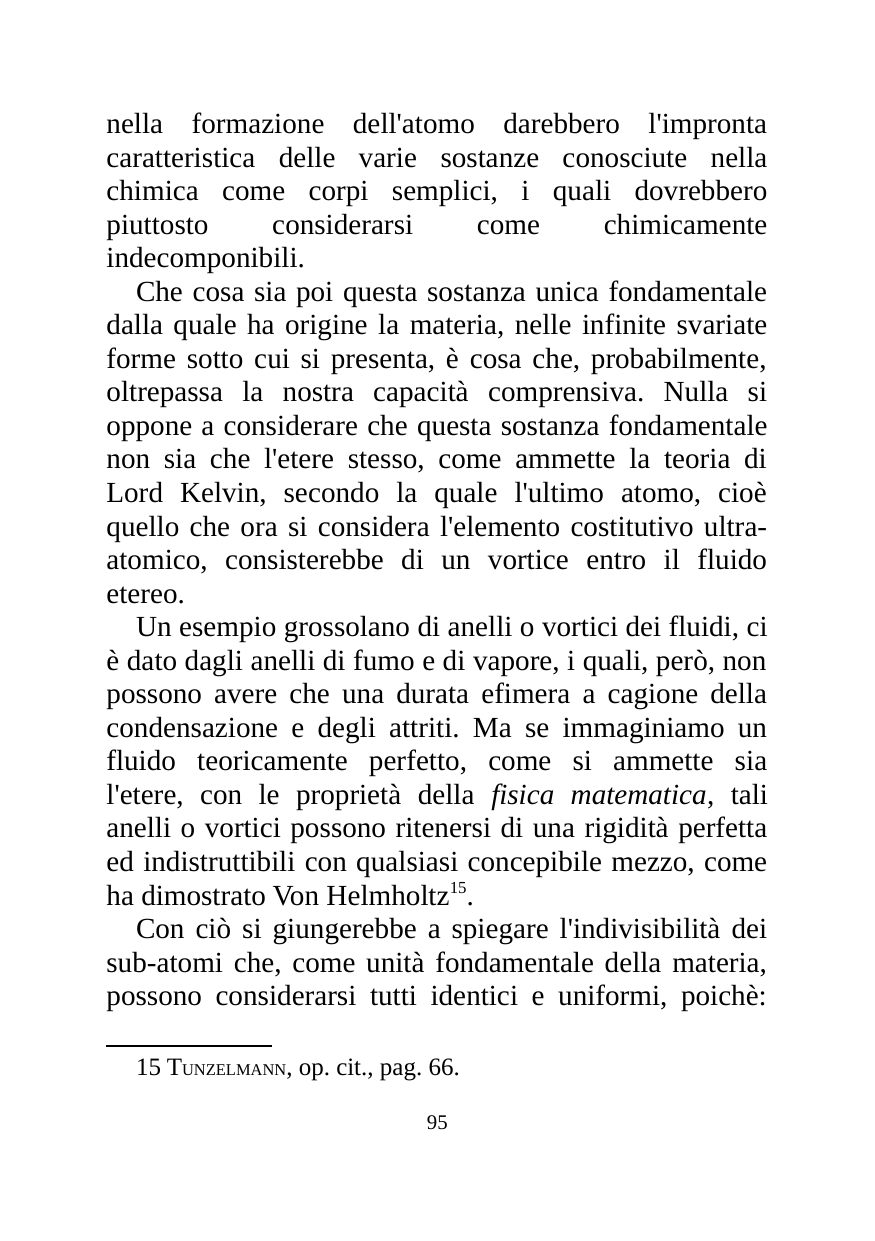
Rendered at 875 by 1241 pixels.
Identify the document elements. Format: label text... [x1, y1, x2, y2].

text Con ciò si giungerebbe a spiegare l'indivisibilità dei sub-atomi che, come unità fondamentale della materia, possono considerarsi tutti identici e uniformi, poichè: [106, 911, 768, 1012]
text Che cosa sia poi questa sostanza unica fondamentale dalla quale ha origine la materia, nelle infinite svariate forme sotto cui si presenta, è cosa che, probabilmente, oltrepassa la nostra capacità comprensiva. Nulla si oppone a considerare che questa sostanza fondamentale non sia che l'etere stesso, come ammette la teoria di Lord Kelvin, secondo la quale l'ultimo atomo, cioè quello che ora si considera l'elemento costitutivo ultra-atomico, consisterebbe di un vortice entro il fluido etereo. [106, 274, 768, 609]
text Tunzelmann, op. cit., pag. 66. [106, 1052, 768, 1080]
text Un esempio grossolano di anelli o vortici dei fluidi, ci è dato dagli anelli di fumo e di vapore, i quali, però, non possono avere che una durata efimera a cagione della condensazione e degli attriti. Ma se immaginiamo un fluido teoricamente perfetto, come si ammette sia l'etere, con le proprietà della fisica matematica, tali anelli o vortici possono ritenersi di una rigidità perfetta ed indistruttibili con qualsiasi concepibile mezzo, come ha dimostrato Von Helmholtz. [106, 609, 768, 911]
text nella formazione dell'atomo darebbero l'impronta caratteristica delle varie sostanze conosciute nella chimica come corpi semplici, i quali dovrebbero piuttosto considerarsi come chimicamente indecomponibili. [106, 106, 768, 274]
